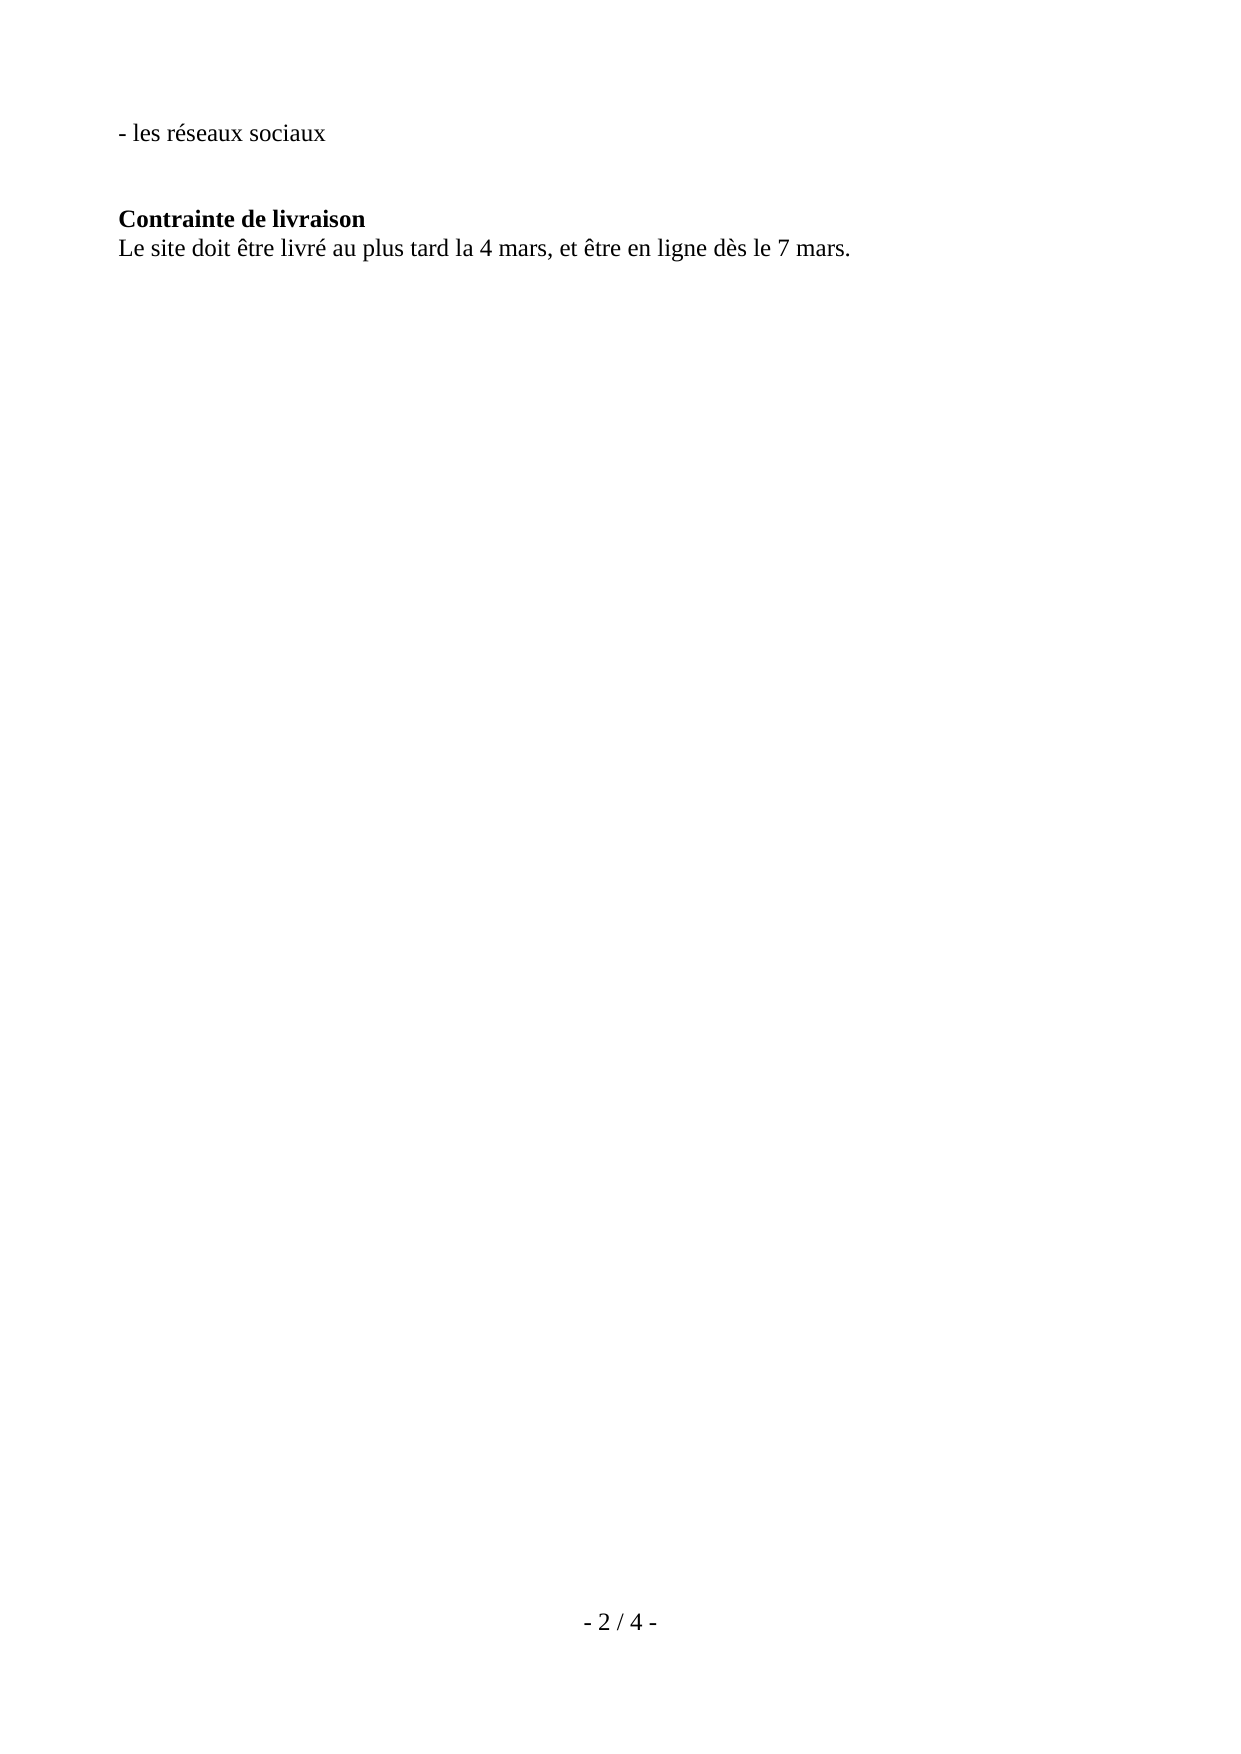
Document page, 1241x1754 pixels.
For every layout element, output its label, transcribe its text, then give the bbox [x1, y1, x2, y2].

text - les réseaux sociaux [118, 118, 1122, 147]
text Contrainte de livraison [118, 204, 1122, 233]
text Le site doit être livré au plus tard la 4 mars, et être en ligne dès le 7 mars. [118, 233, 1122, 262]
